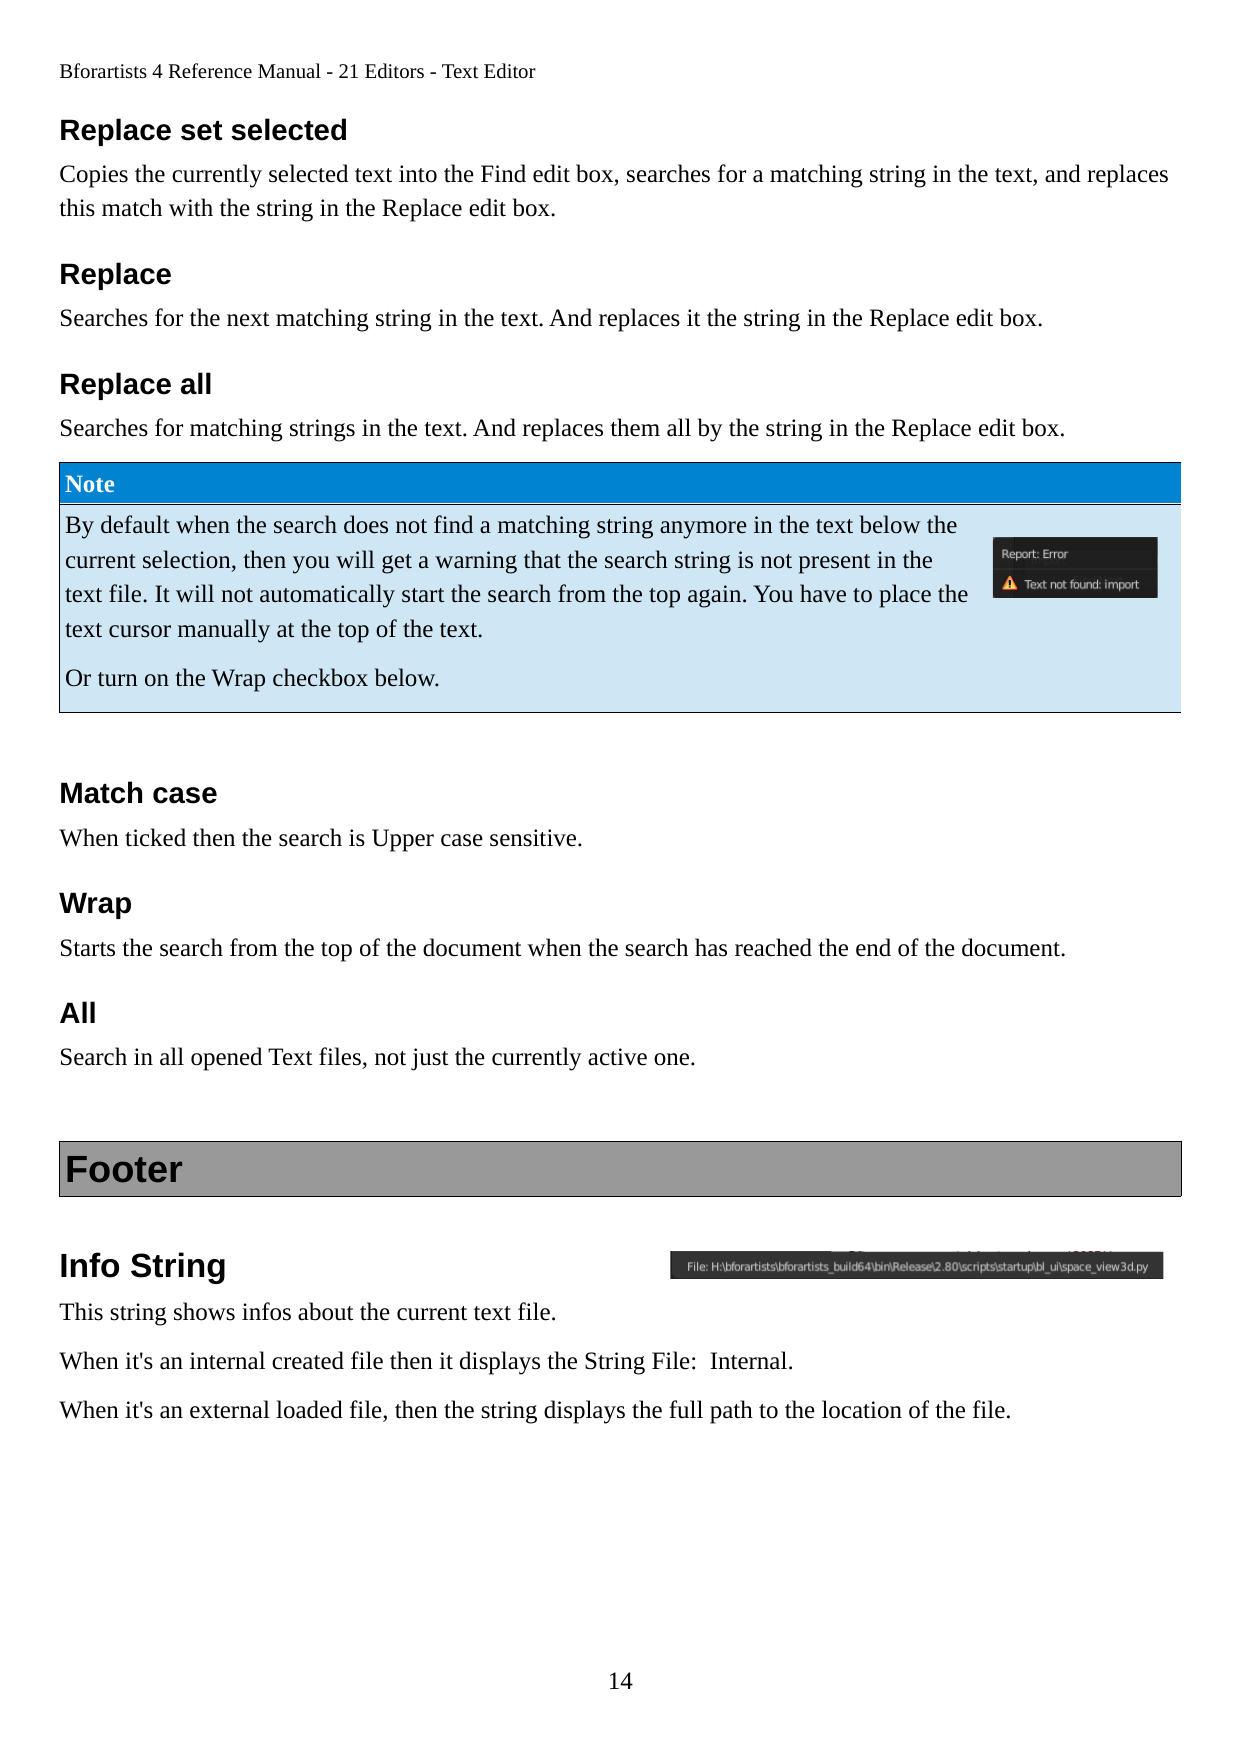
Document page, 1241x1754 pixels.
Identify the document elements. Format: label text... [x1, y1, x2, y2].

picture [992, 537, 1158, 598]
subtitle Wrap [59, 886, 1181, 920]
text Search in all opened Text files, not just the currently active one. [59, 1042, 1181, 1071]
text Starts the search from the top of the document when the search has reached the end of the document. [59, 933, 1181, 961]
subtitle Match case [59, 776, 1181, 810]
text Searches for the next matching string in the text. And replaces it the string in the Replace edit box. [59, 303, 1181, 332]
text Copies the currently selected text into the Find edit box, searches for a matching string in the text, and replaces this match with the string in the Replace edit box. [59, 159, 1181, 222]
subtitle Replace all [59, 367, 1181, 401]
text When it's an external loaded file, then the string displays the full path to the location of the file. [59, 1395, 1181, 1423]
subtitle Replace [59, 257, 1181, 291]
subtitle Info String [59, 1246, 1181, 1284]
text This string shows infos about the current text file. [59, 1297, 1181, 1325]
text Searches for matching strings in the text. And replaces them all by the string in the Replace edit box. [59, 413, 1181, 442]
subtitle All [59, 996, 1181, 1030]
table_header Footer [60, 1142, 1181, 1196]
table_cell By default when the search does not find a matching string anymore in the text below the current selection, then you will get a warning that the search string is not present in the text file. It will not automatically start the search from the top again. You have to place the text cursor manually at the top of the text. Or turn on the Wrap checkbox below. [60, 505, 1181, 712]
picture [670, 1251, 1164, 1279]
text When it's an internal created file then it displays the String File: Internal. [59, 1346, 1181, 1374]
table_header Note [60, 463, 1181, 503]
text When ticked then the search is Upper case sensitive. [59, 823, 1181, 851]
subtitle Replace set selected [59, 113, 1181, 146]
